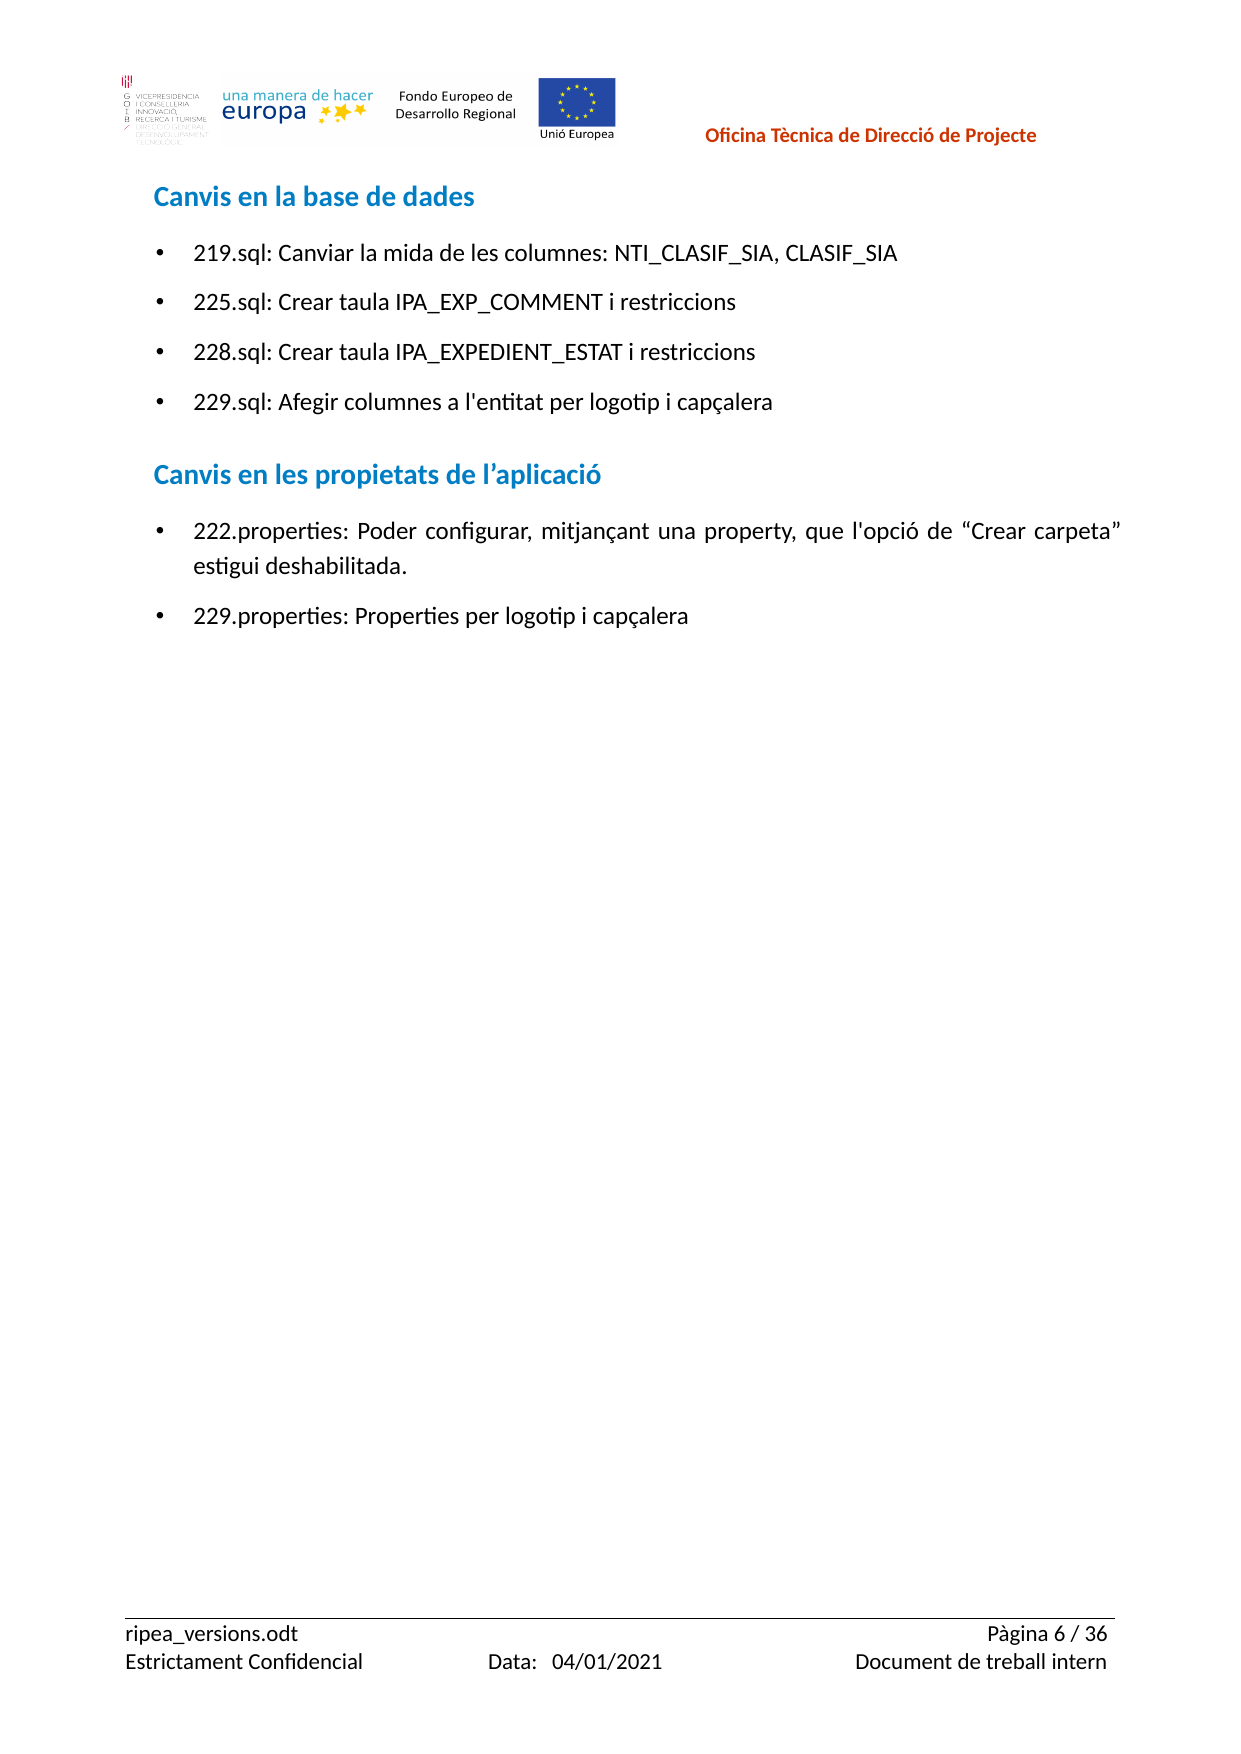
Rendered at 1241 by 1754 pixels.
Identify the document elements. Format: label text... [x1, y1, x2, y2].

picture [219, 73, 621, 147]
subtitle Canvis en la base de dades [153, 178, 1122, 213]
list 219.sql: Canviar la mida de les columnes: NTI_CLASIF_SIA, CLASIF_SIA [156, 237, 1122, 267]
list 229.properties: Properties per logotip i capçalera [156, 600, 1122, 630]
list 228.sql: Crear taula IPA_EXPEDIENT_ESTAT i restriccions [156, 336, 1122, 367]
list 229.sql: Afegir columnes a l'entitat per logotip i capçalera [156, 386, 1122, 416]
list 222.properties: Poder configurar, mitjançant una property, que l'opció de “Crear carpeta” estigui deshabilitada. [156, 515, 1122, 581]
picture [118, 73, 213, 147]
subtitle Canvis en les propietats de l’aplicació [153, 456, 1122, 492]
list 225.sql: Crear taula IPA_EXP_COMMENT i restriccions [156, 287, 1122, 317]
